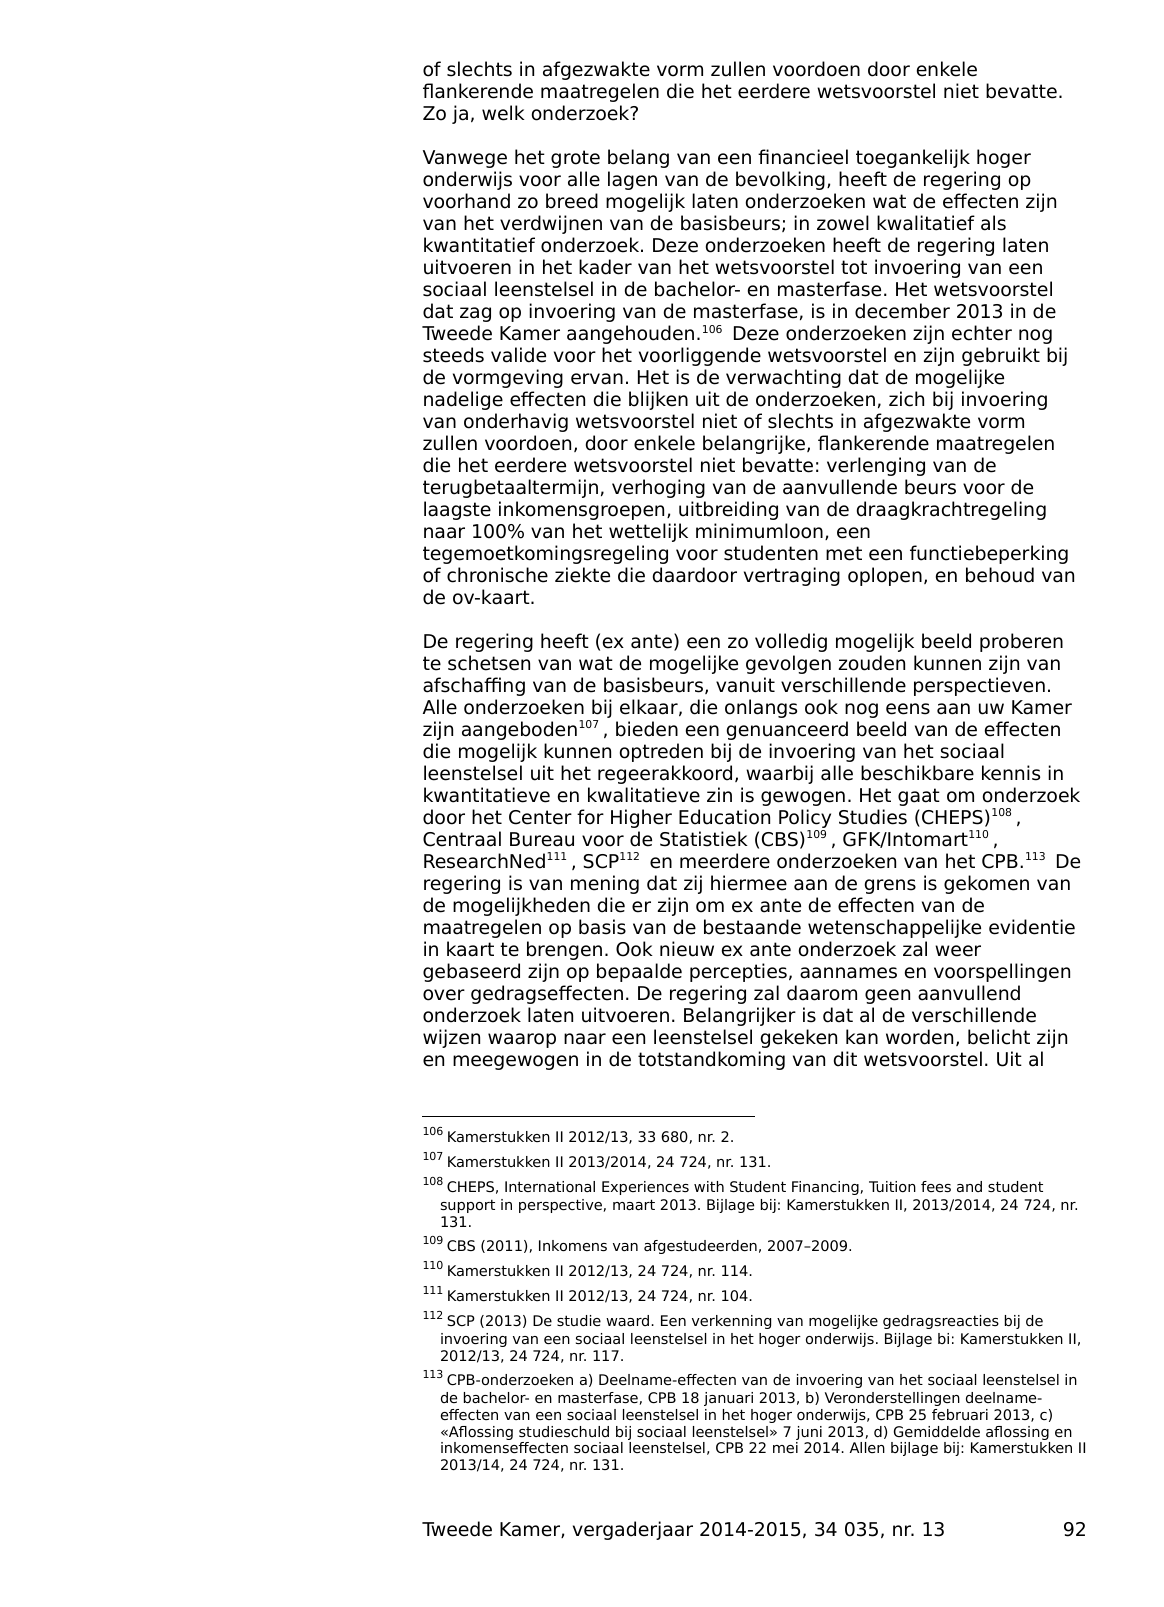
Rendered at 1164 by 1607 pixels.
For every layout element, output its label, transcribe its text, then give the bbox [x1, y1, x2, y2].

text Kamerstukken II 2013/2014, 24 724, nr. 131. [422, 1150, 1087, 1172]
text Vanwege het grote belang van een financieel toegankelijk hoger onderwijs voor alle lagen van de bevolking, heeft de regering op voorhand zo breed mogelijk laten onderzoeken wat de effecten zijn van het verdwijnen van de basisbeurs; in zowel kwalitatief als kwantitatief onderzoek. Deze onderzoeken heeft de regering laten uitvoeren in het kader van het wetsvoorstel tot invoering van een sociaal leenstelsel in de bachelor- en masterfase. Het wetsvoorstel dat zag op invoering van de masterfase, is in december 2013 in de Tweede Kamer aangehouden. Deze onderzoeken zijn echter nog steeds valide voor het voorliggende wetsvoorstel en zijn gebruikt bij de vormgeving ervan. Het is de verwachting dat de mogelijke nadelige effecten die blijken uit de onderzoeken, zich bij invoering van onderhavig wetsvoorstel niet of slechts in afgezwakte vorm zullen voordoen, door enkele belangrijke, flankerende maatregelen die het eerdere wetsvoorstel niet bevatte: verlenging van de terugbetaaltermijn, verhoging van de aanvullende beurs voor de laagste inkomensgroepen, uitbreiding van de draagkrachtregeling naar 100% van het wettelijk minimumloon, een tegemoetkomingsregeling voor studenten met een functiebeperking of chronische ziekte die daardoor vertraging oplopen, en behoud van de ov-kaart. [422, 147, 1087, 609]
text Kamerstukken II 2012/13, 24 724, nr. 114. [422, 1259, 1087, 1281]
text CPB-onderzoeken a) Deelname-effecten van de invoering van het sociaal leenstelsel in de bachelor- en masterfase, CPB 18 januari 2013, b) Veronderstellingen deelname-effecten van een sociaal leenstelsel in het hoger onderwijs, CPB 25 februari 2013, c) «Aflossing studieschuld bij sociaal leenstelsel» 7 juni 2013, d) Gemiddelde aflossing en inkomenseffecten sociaal leenstelsel, CPB 22 mei 2014. Allen bijlage bij: Kamerstukken II 2013/14, 24 724, nr. 131. [422, 1368, 1087, 1474]
text SCP (2013) De studie waard. Een verkenning van mogelijke gedragsreacties bij de invoering van een sociaal leenstelsel in het hoger onderwijs. Bijlage bi: Kamerstukken II, 2012/13, 24 724, nr. 117. [422, 1309, 1087, 1365]
text Kamerstukken II 2012/13, 33 680, nr. 2. [422, 1125, 1087, 1147]
text De regering heeft (ex ante) een zo volledig mogelijk beeld proberen te schetsen van wat de mogelijke gevolgen zouden kunnen zijn van afschaffing van de basisbeurs, vanuit verschillende perspectieven. Alle onderzoeken bij elkaar, die onlangs ook nog eens aan uw Kamer zijn aangeboden, bieden een genuanceerd beeld van de effecten die mogelijk kunnen optreden bij de invoering van het sociaal leenstelsel uit het regeerakkoord, waarbij alle beschikbare kennis in kwantitatieve en kwalitatieve zin is gewogen. Het gaat om onderzoek door het Center for Higher Education Policy Studies (CHEPS), Centraal Bureau voor de Statistiek (CBS), GFK/Intomart, ResearchNed, SCP en meerdere onderzoeken van het CPB. De regering is van mening dat zij hiermee aan de grens is gekomen van de mogelijkheden die er zijn om ex ante de effecten van de maatregelen op basis van de bestaande wetenschappelijke evidentie in kaart te brengen. Ook nieuw ex ante onderzoek zal weer gebaseerd zijn op bepaalde percepties, aannames en voorspellingen over gedragseffecten. De regering zal daarom geen aanvullend onderzoek laten uitvoeren. Belangrijker is dat al de verschillende wijzen waarop naar een leenstelsel gekeken kan worden, belicht zijn en meegewogen in de totstandkoming van dit wetsvoorstel. Uit al [422, 631, 1087, 1071]
text CHEPS, International Experiences with Student Financing, Tuition fees and student support in perspective, maart 2013. Bijlage bij: Kamerstukken II, 2013/2014, 24 724, nr. 131. [422, 1175, 1087, 1231]
text CBS (2011), Inkomens van afgestudeerden, 2007–2009. [422, 1234, 1087, 1256]
text of slechts in afgezwakte vorm zullen voordoen door enkele flankerende maatregelen die het eerdere wetsvoorstel niet bevatte. Zo ja, welk onderzoek? [422, 59, 1087, 125]
text Kamerstukken II 2012/13, 24 724, nr. 104. [422, 1284, 1087, 1306]
